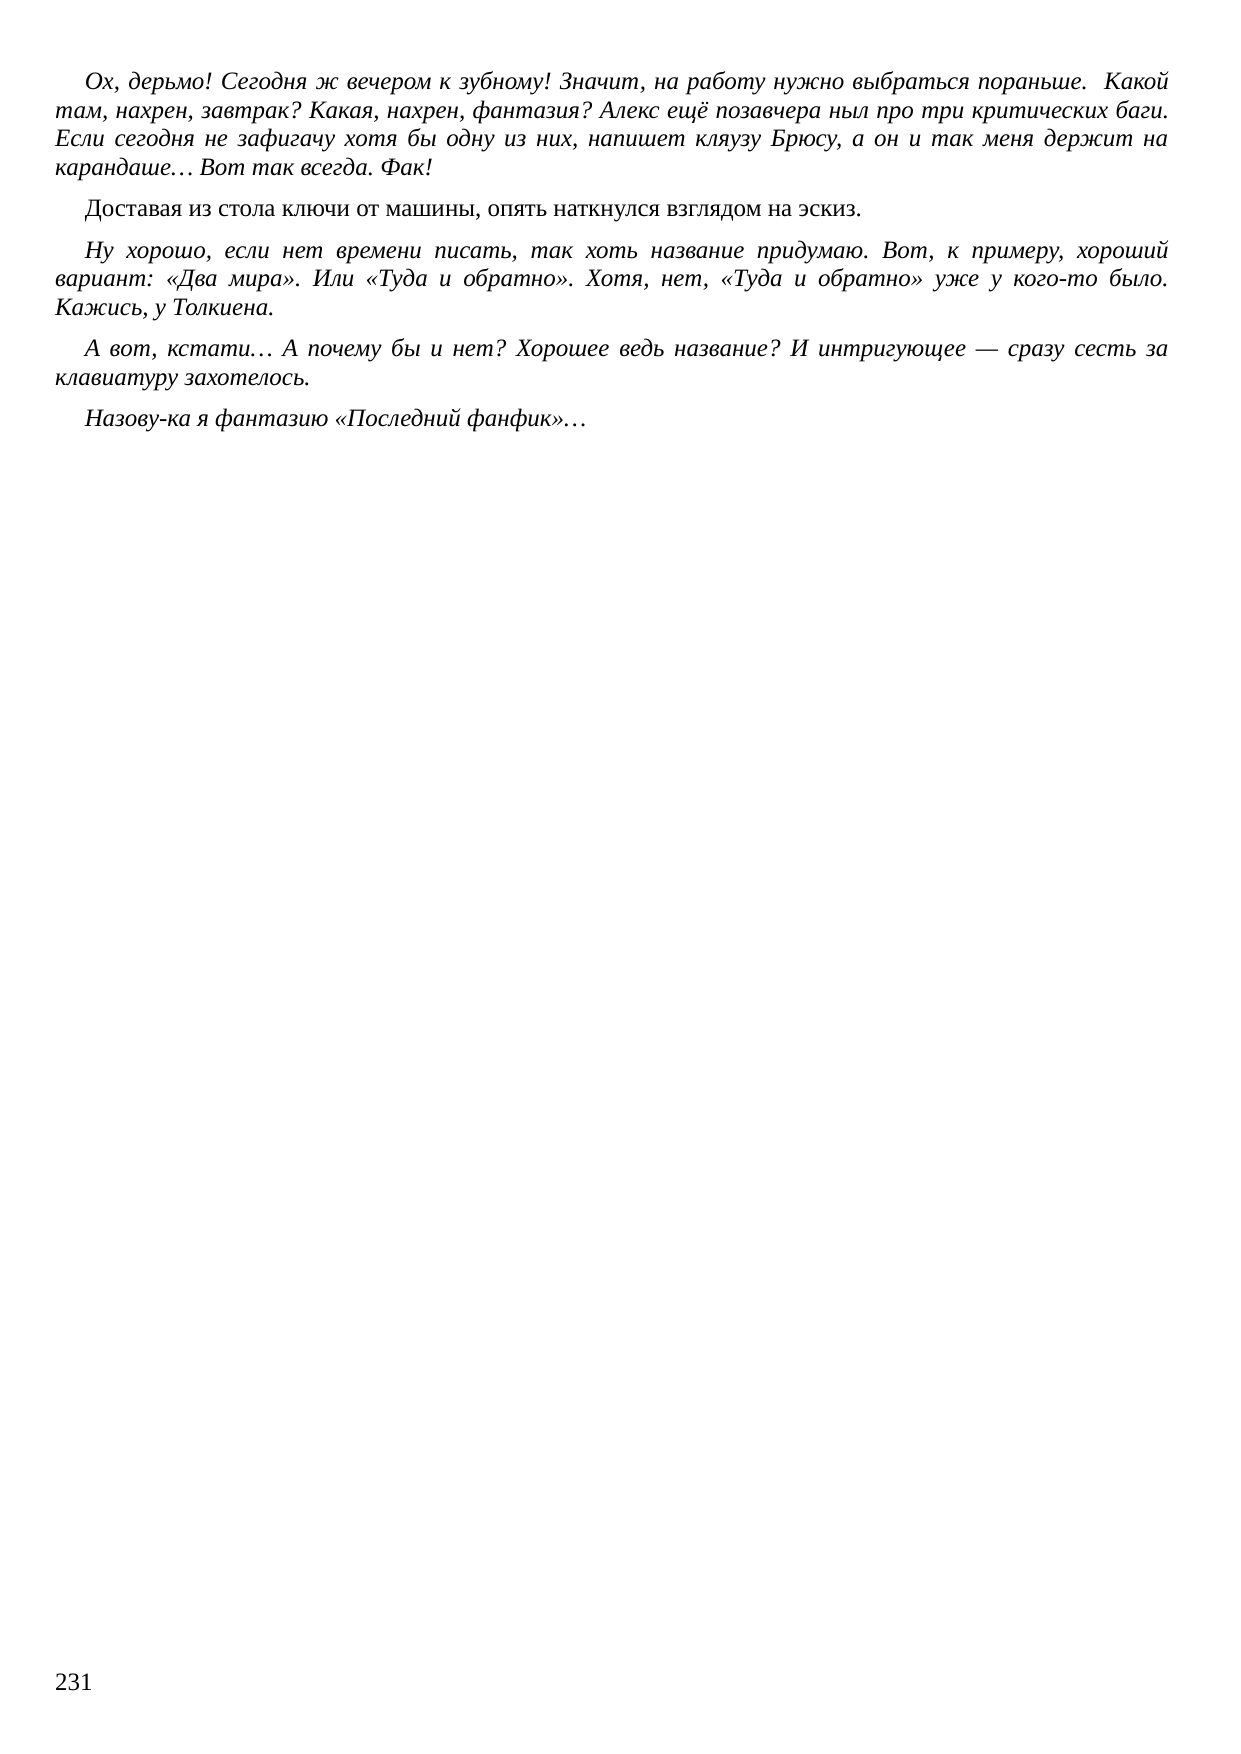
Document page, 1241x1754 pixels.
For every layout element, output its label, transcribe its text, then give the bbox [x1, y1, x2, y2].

text Ну хорошо, если нет времени писать, так хоть название придумаю. Вот, к примеру, хороший вариант: «Два мира». Или «Туда и обратно». Хотя, нет, «Туда и обратно» уже у кого-то было. Кажись, у Толкиена. [55, 235, 1173, 321]
text Назову-ка я фантазию «Последний фанфик»… [55, 403, 1173, 432]
text А вот, кстати… А почему бы и нет? Хорошее ведь название? И интригующее — сразу сесть за клавиатуру захотелось. [55, 333, 1173, 391]
text Ох, дерьмо! Сегодня ж вечером к зубному! Значит, на работу нужно выбраться пораньше. Какой там, нахрен, завтрак? Какая, нахрен, фантазия? Алекс ещё позавчера ныл про три критических баги. Если сегодня не зафигачу хотя бы одну из них, напишет кляузу Брюсу, а он и так меня держит на карандаше… Вот так всегда. Фак! [55, 66, 1173, 181]
text Доставая из стола ключи от машины, опять наткнулся взглядом на эскиз. [55, 193, 1173, 222]
